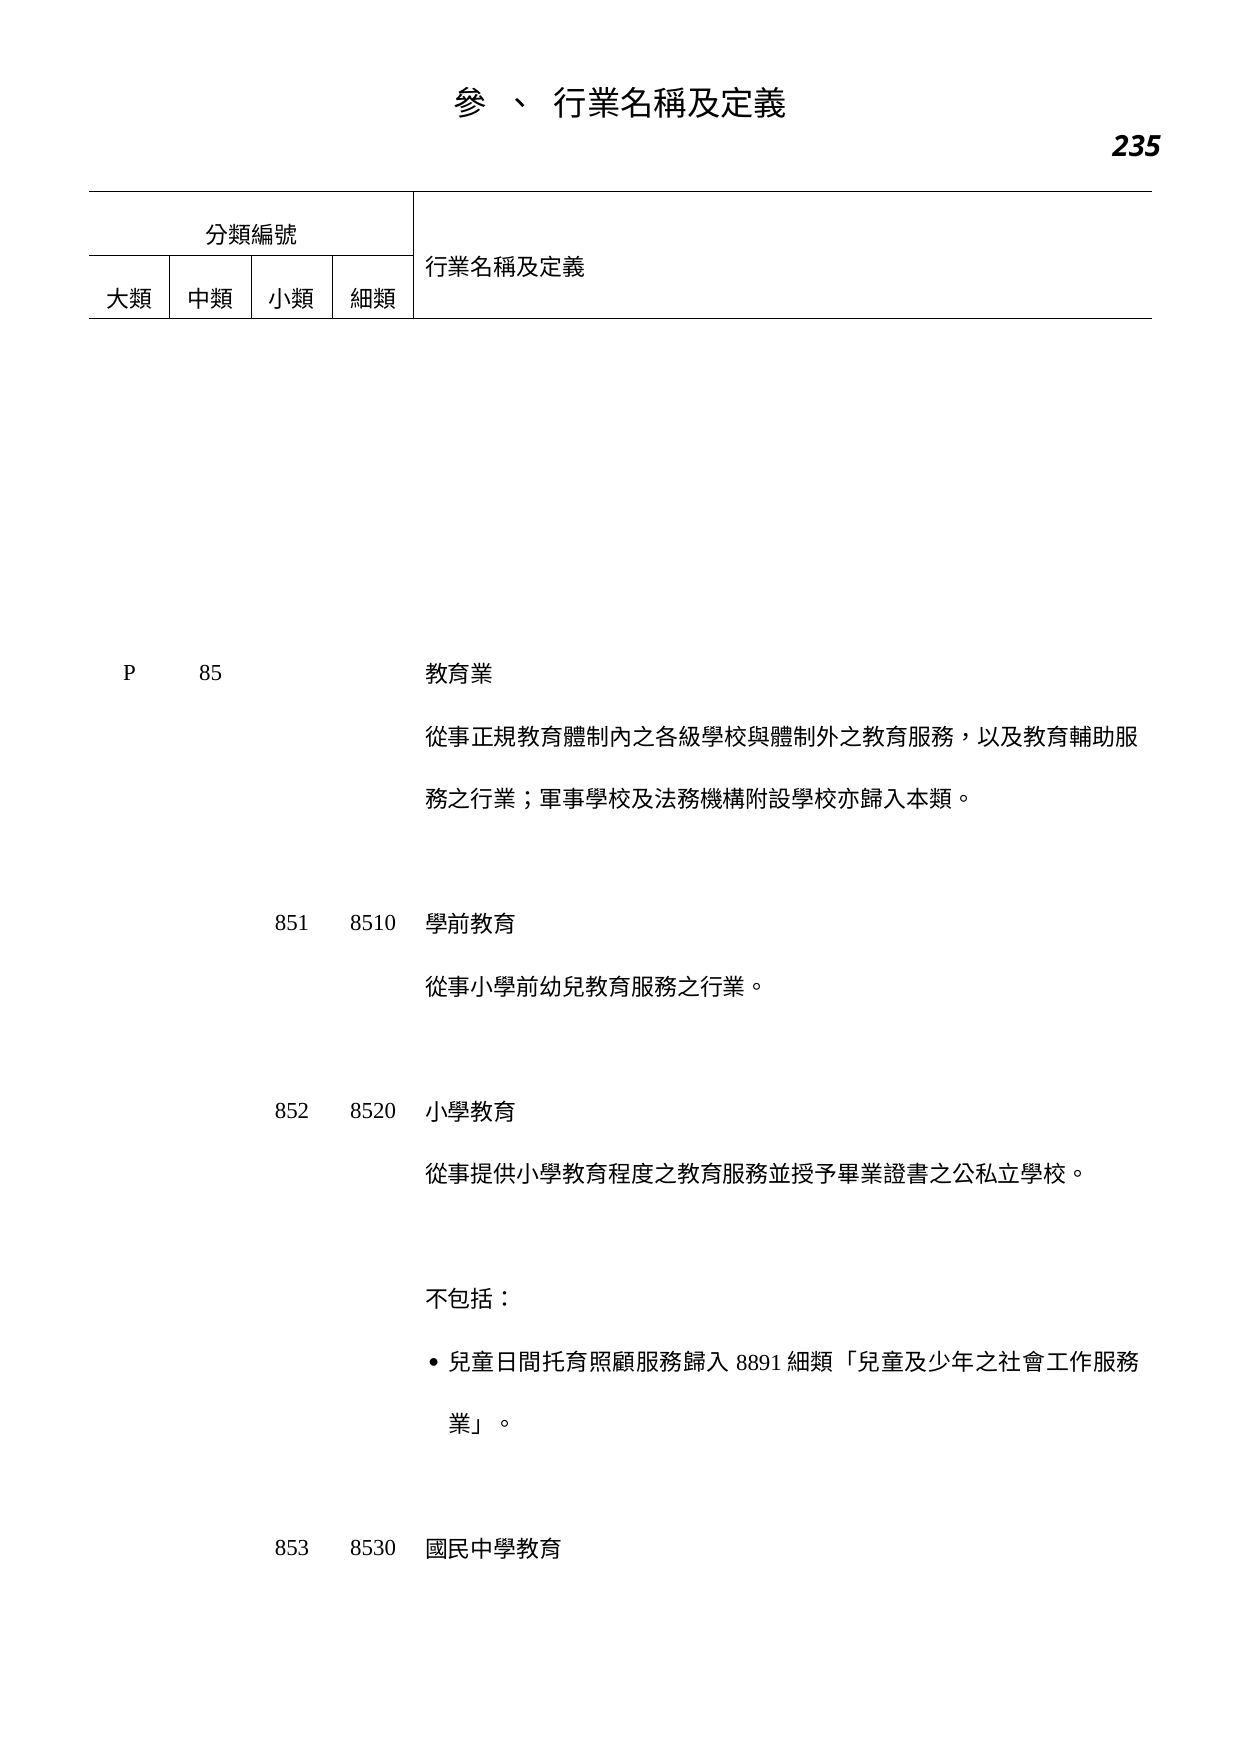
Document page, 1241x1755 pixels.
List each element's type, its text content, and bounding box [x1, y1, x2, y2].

table_cell [170, 319, 251, 631]
table_cell 小類 [252, 256, 332, 318]
table_cell 853 [251, 1506, 332, 1568]
table_cell 學前教育 從事小學前幼兒教育服務之行業。 [414, 881, 1152, 1068]
table_cell [414, 319, 1152, 631]
table_cell 教育業 從事正規教育體制內之各級學校與體制外之教育服務，以及教育輔助服務之行業；軍事學校及法務機構附設學校亦歸入本類。 [414, 631, 1152, 881]
table_cell 小學教育 從事提供小學教育程度之教育服務並授予畢業證書之公私立學校。 不包括： 兒童日間托育照顧服務歸入8891細類「兒童及少年之社會工作服務業」。 [414, 1068, 1152, 1506]
table_cell 細類 [333, 256, 413, 318]
table_cell 中類 [170, 256, 251, 318]
table_cell 8530 [332, 1506, 413, 1568]
table_cell [170, 1506, 251, 1568]
table_cell 851 [251, 881, 332, 1068]
table_cell [170, 881, 251, 1068]
table_cell [89, 881, 170, 1068]
table_cell P [89, 631, 170, 881]
table_cell [332, 319, 413, 631]
table_cell [332, 631, 413, 881]
table_cell [170, 1068, 251, 1506]
table_cell 國民中學教育 [414, 1506, 1152, 1568]
table_cell [89, 1068, 170, 1506]
table_header 分類編號 [89, 192, 413, 255]
table_cell [251, 319, 332, 631]
table_cell 8520 [332, 1068, 413, 1506]
table_cell 8510 [332, 881, 413, 1068]
table_cell [89, 1506, 170, 1568]
table_cell 852 [251, 1068, 332, 1506]
table_cell 85 [170, 631, 251, 881]
table_header 行業名稱及定義 [414, 192, 1152, 318]
table_cell [89, 319, 170, 631]
table_cell [251, 631, 332, 881]
table_cell 大類 [89, 256, 169, 318]
